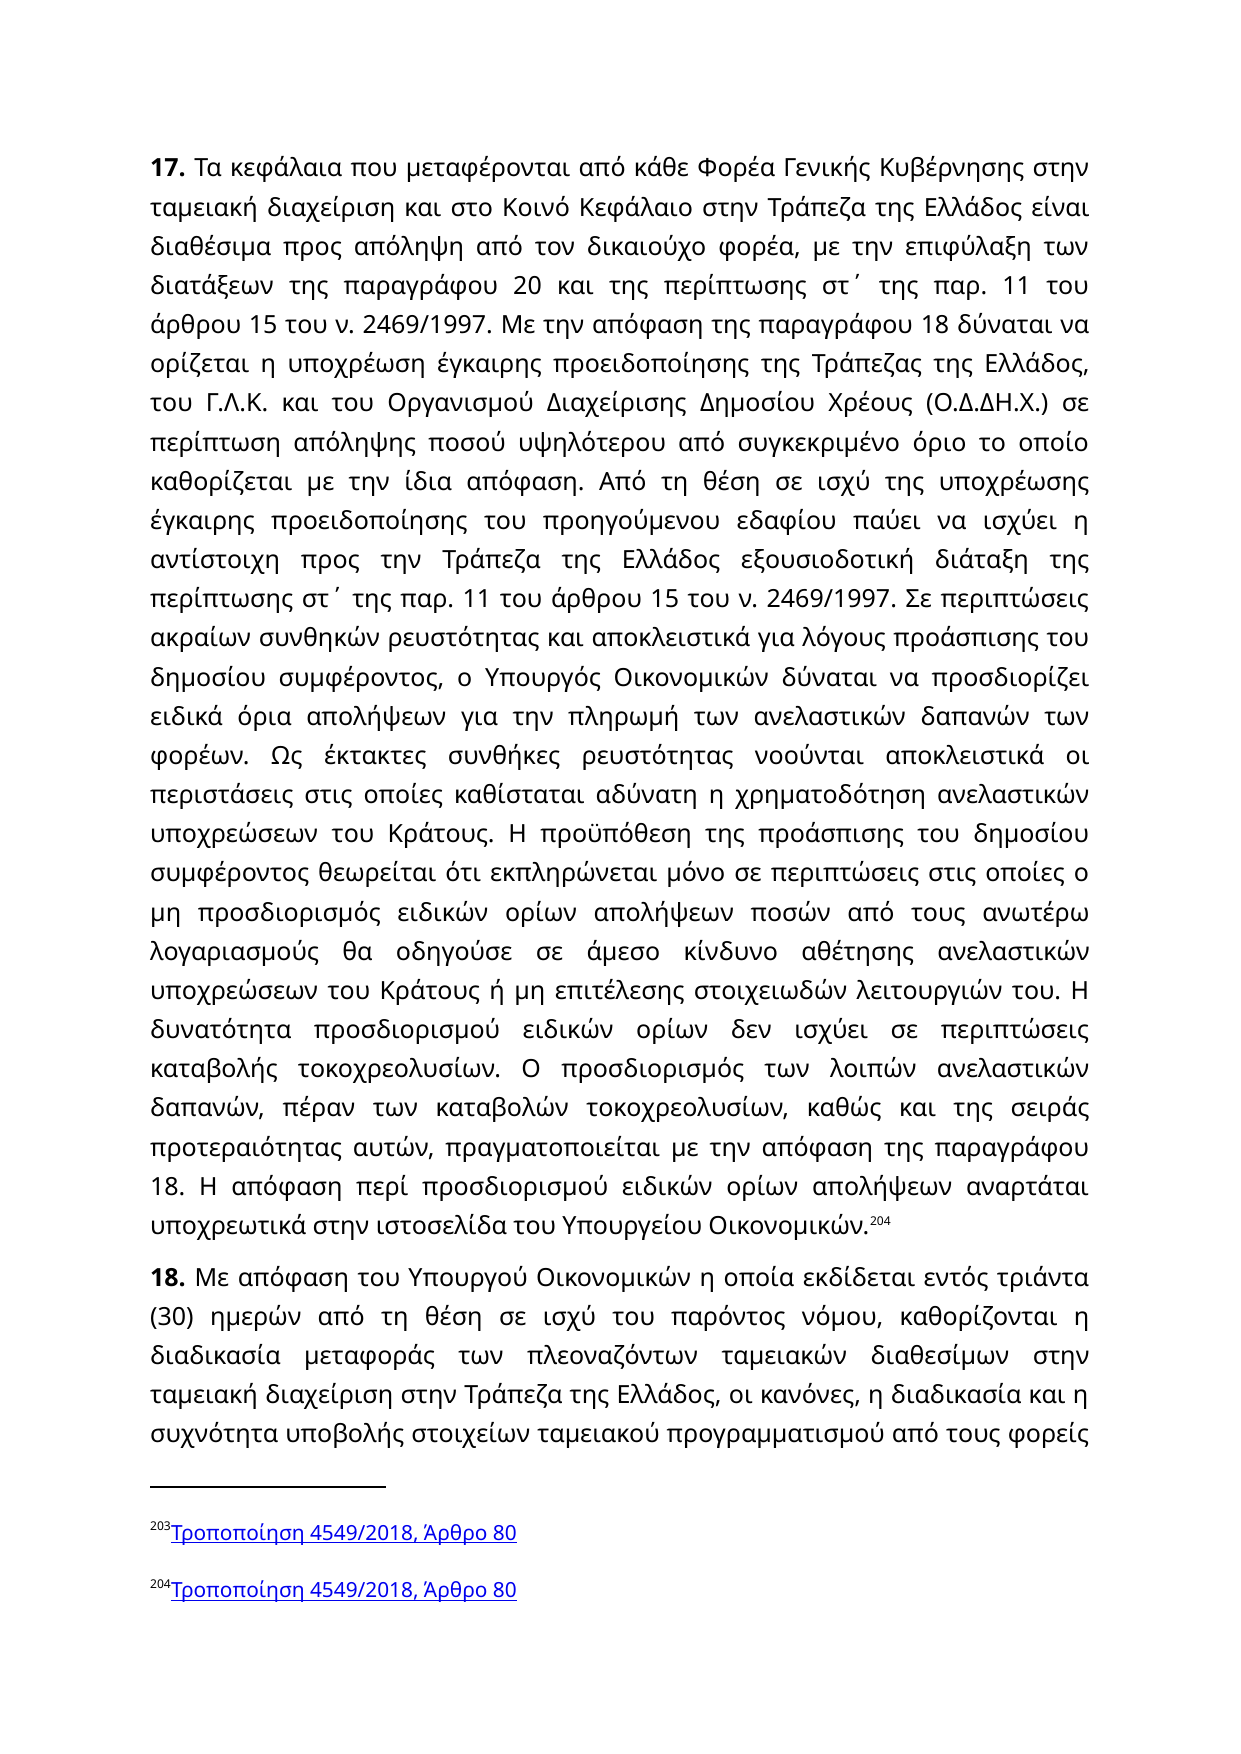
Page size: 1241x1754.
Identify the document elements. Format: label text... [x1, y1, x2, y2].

text Τροποποίηση 4549/2018, Άρθρο 80 [150, 1576, 1090, 1604]
text 18. Με απόφαση του Υπουργού Οικονομικών η οποία εκδίδεται εντός τριάντα (30) ημερών από τη θέση σε ισχύ του παρόντος νόμου, καθορίζονται η διαδικασία μεταφοράς των πλεοναζόντων ταμειακών διαθεσίμων στην ταμειακή διαχείριση στην Τράπεζα της Ελλάδος, οι κανόνες, η διαδικασία και η συχνότητα υποβολής στοιχείων ταμειακού προγραμματισμού από τους φορείς [150, 1259, 1090, 1450]
text 17. Τα κεφάλαια που μεταφέρονται από κάθε Φορέα Γενικής Κυβέρνησης στην ταμειακή διαχείριση και στο Κοινό Κεφάλαιο στην Τράπεζα της Ελλάδος είναι διαθέσιμα προς απόληψη από τον δικαιούχο φορέα, με την επιφύλαξη των διατάξεων της παραγράφου 20 και της περίπτωσης στ΄ της παρ. 11 του άρθρου 15 του ν. 2469/1997. Με την απόφαση της παραγράφου 18 δύναται να ορίζεται η υποχρέωση έγκαιρης προειδοποίησης της Τράπεζας της Ελλάδος, του Γ.Λ.Κ. και του Οργανισμού Διαχείρισης Δημοσίου Χρέους (Ο.Δ.ΔΗ.Χ.) σε περίπτωση απόληψης ποσού υψηλότερου από συγκεκριμένο όριο το οποίο καθορίζεται με την ίδια απόφαση. Από τη θέση σε ισχύ της υποχρέωσης έγκαιρης προειδοποίησης του προηγούμενου εδαφίου παύει να ισχύει η αντίστοιχη προς την Τράπεζα της Ελλάδος εξουσιοδοτική διάταξη της περίπτωσης στ΄ της παρ. 11 του άρθρου 15 του ν. 2469/1997. Σε περιπτώσεις ακραίων συνθηκών ρευστότητας και αποκλειστικά για λόγους προάσπισης του δημοσίου συμφέροντος, ο Υπουργός Οικονομικών δύναται να προσδιορίζει ειδικά όρια απολήψεων για την πληρωμή των ανελαστικών δαπανών των φορέων. Ως έκτακτες συνθήκες ρευστότητας νοούνται αποκλειστικά οι περιστάσεις στις οποίες καθίσταται αδύνατη η χρηματοδότηση ανελαστικών υποχρεώσεων του Κράτους. Η προϋπόθεση της προάσπισης του δημοσίου συμφέροντος θεωρείται ότι εκπληρώνεται μόνο σε περιπτώσεις στις οποίες ο μη προσδιορισμός ειδικών ορίων απολήψεων ποσών από τους ανωτέρω λογαριασμούς θα οδηγούσε σε άμεσο κίνδυνο αθέτησης ανελαστικών υποχρεώσεων του Κράτους ή μη επιτέλεσης στοιχειωδών λειτουργιών του. Η δυνατότητα προσδιορισμού ειδικών ορίων δεν ισχύει σε περιπτώσεις καταβολής τοκοχρεολυσίων. Ο προσδιορισμός των λοιπών ανελαστικών δαπανών, πέραν των καταβολών τοκοχρεολυσίων, καθώς και της σειράς προτεραιότητας αυτών, πραγματοποιείται με την απόφαση της παραγράφου 18. Η απόφαση περί προσδιορισμού ειδικών ορίων απολήψεων αναρτάται υποχρεωτικά στην ιστοσελίδα του Υπουργείου Οικονομικών. [150, 150, 1090, 1242]
text Τροποποίηση 4549/2018, Άρθρο 80 [150, 1518, 1090, 1546]
